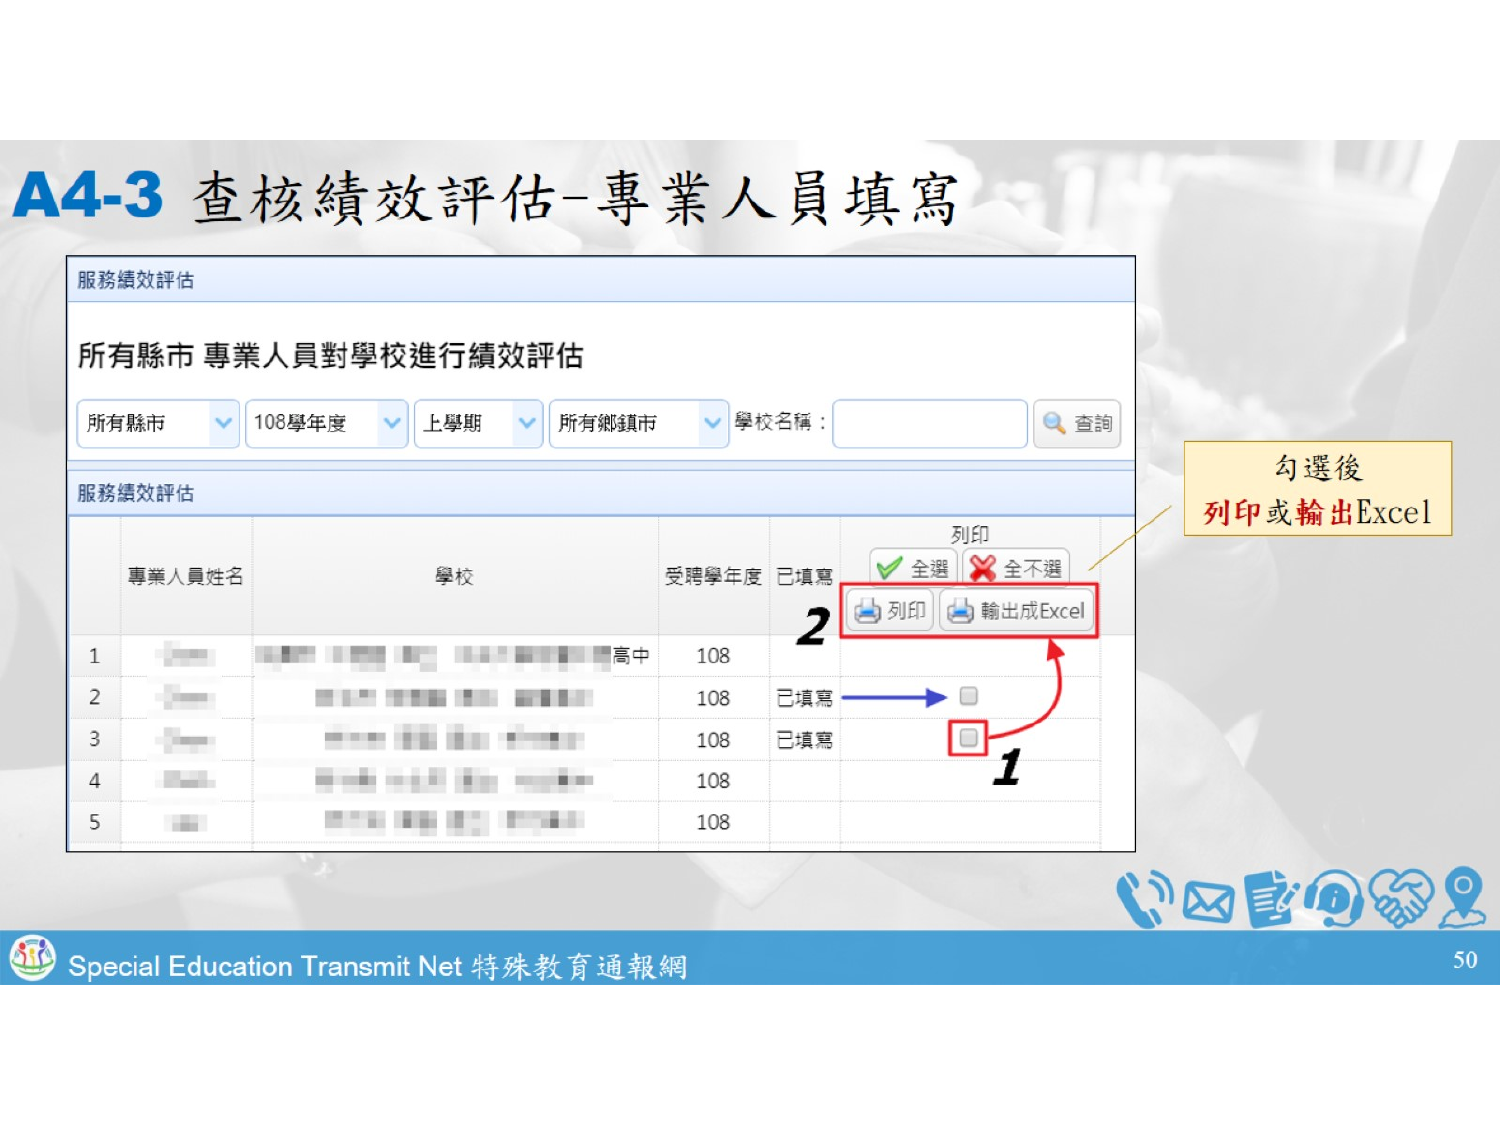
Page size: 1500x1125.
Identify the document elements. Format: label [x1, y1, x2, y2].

picture [0, 140, 1500, 985]
